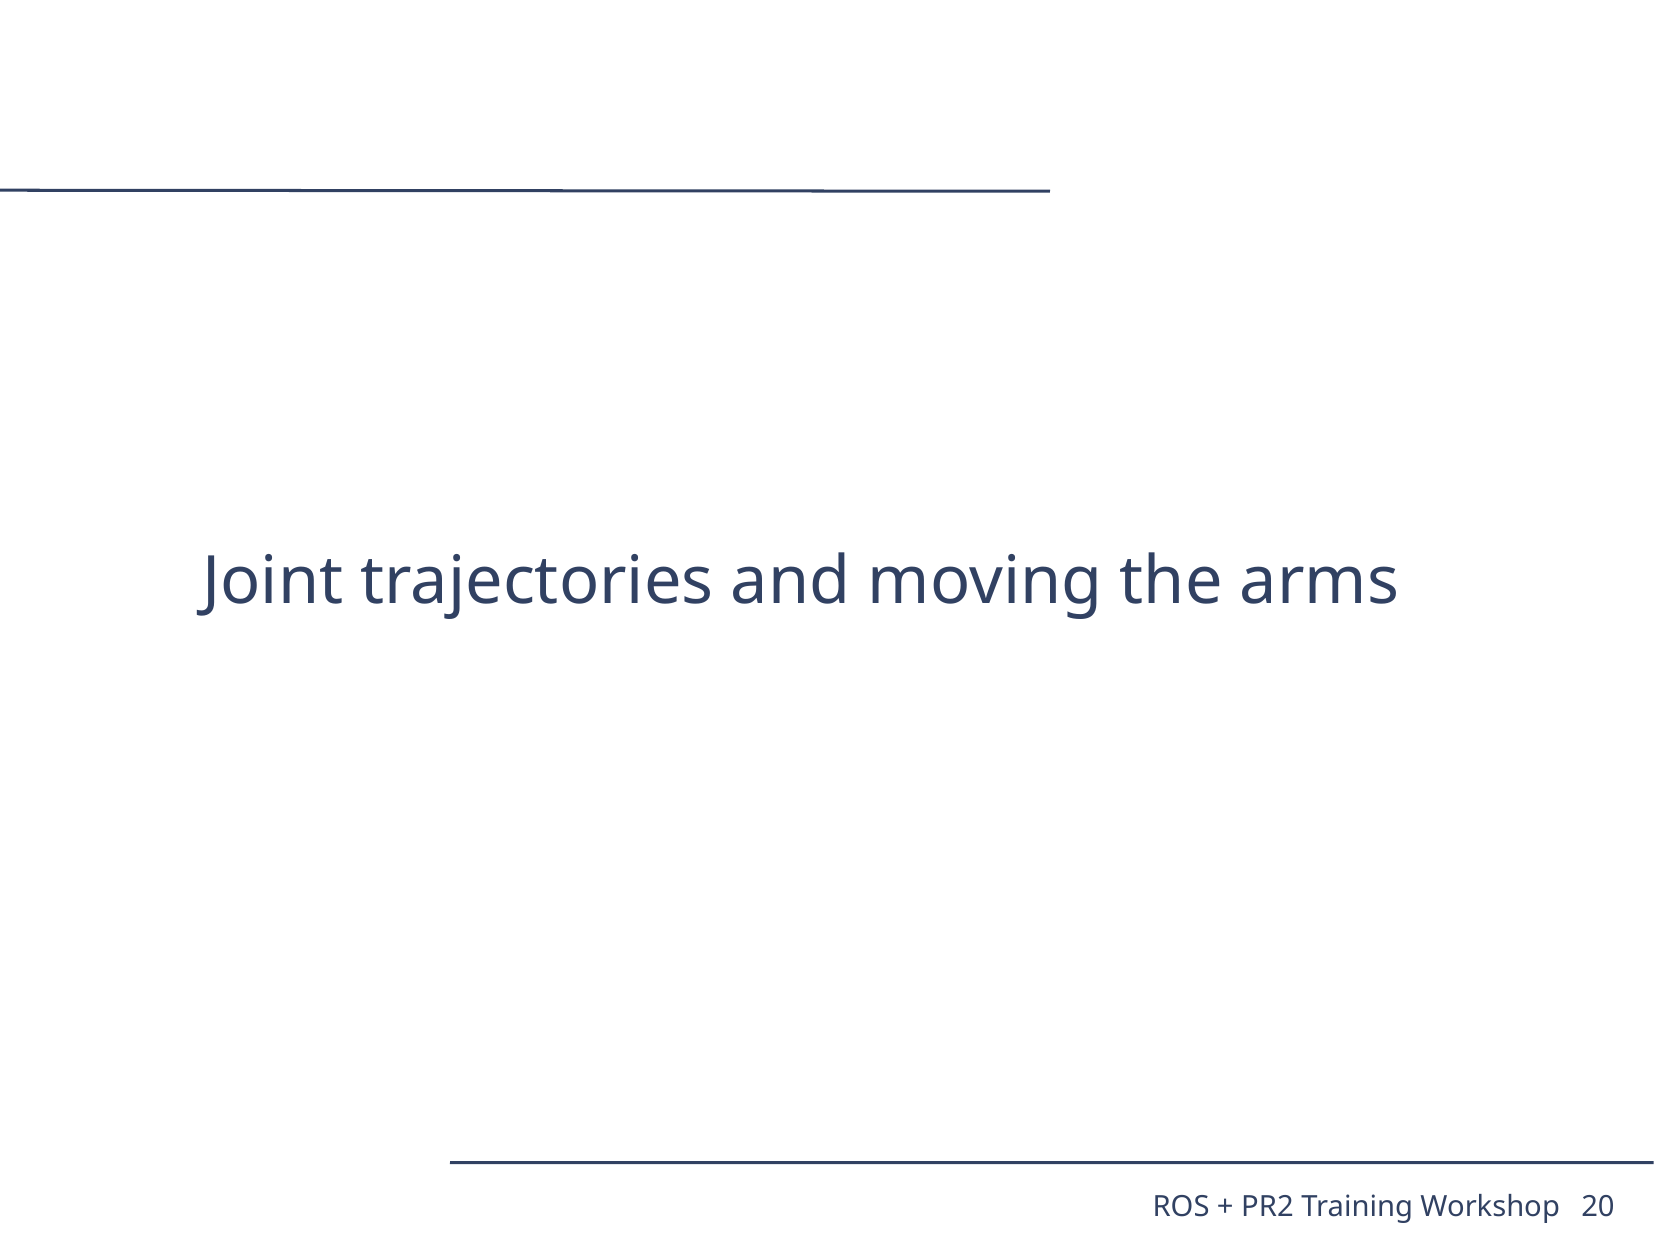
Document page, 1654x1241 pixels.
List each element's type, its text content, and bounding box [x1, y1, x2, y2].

text_box Joint trajectories and moving the arms [187, 525, 1421, 614]
title [82, 56, 1571, 250]
